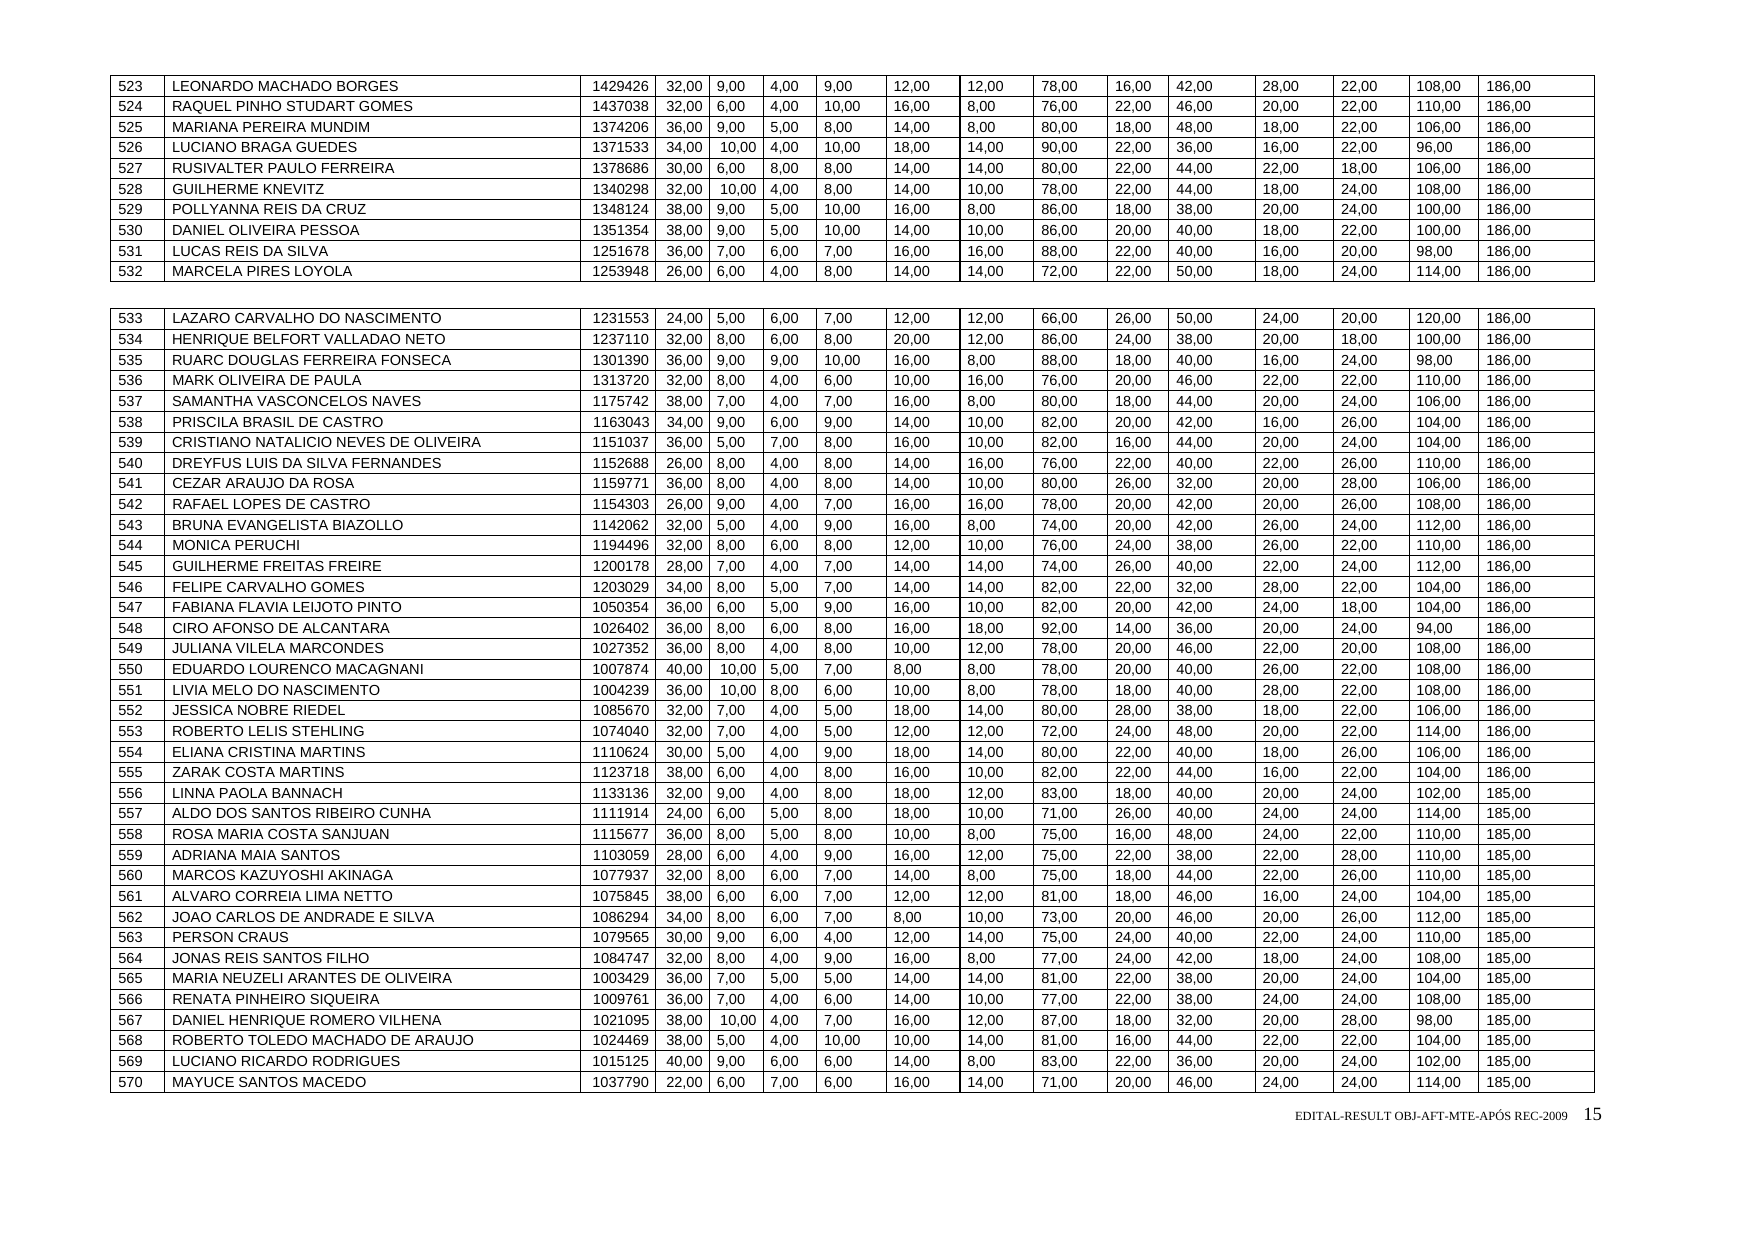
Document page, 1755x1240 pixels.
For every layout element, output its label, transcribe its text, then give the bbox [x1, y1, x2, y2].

table_cell 7,00 [817, 577, 886, 597]
table_cell 8,00 [764, 680, 816, 700]
table_cell 6,00 [764, 241, 816, 261]
table_cell 46,00 [1169, 639, 1255, 658]
table_cell 185,00 [1479, 1072, 1594, 1092]
table_cell 570 [111, 1072, 164, 1092]
table_cell 20,00 [1256, 618, 1333, 638]
table_cell 110,00 [1410, 371, 1478, 390]
table_cell 42,00 [1169, 515, 1255, 535]
table_cell 38,00 [656, 220, 709, 240]
table_cell 38,00 [1169, 536, 1255, 555]
table_cell 10,00 [887, 825, 959, 844]
table_cell 569 [111, 1051, 164, 1071]
table_cell 8,00 [961, 1051, 1033, 1071]
table_cell 1175742 [581, 391, 655, 411]
table_cell 78,00 [1034, 495, 1107, 514]
table_cell 40,00 [1169, 220, 1255, 240]
table_cell 110,00 [1410, 845, 1478, 865]
table_cell 24,00 [1334, 990, 1409, 1009]
table_cell 6,00 [710, 97, 763, 116]
table_cell 9,00 [764, 350, 816, 370]
table_cell DANIEL OLIVEIRA PESSOA [165, 220, 580, 240]
table_cell 14,00 [887, 969, 959, 988]
table_cell 4,00 [764, 845, 816, 865]
table_cell 186,00 [1479, 618, 1594, 638]
table_cell 42,00 [1169, 598, 1255, 617]
table_cell 564 [111, 948, 164, 968]
table_cell 14,00 [961, 159, 1033, 178]
table_cell 8,00 [710, 453, 763, 473]
table_cell 26,00 [1108, 556, 1168, 576]
table_cell 7,00 [817, 556, 886, 576]
table_cell 18,00 [1334, 330, 1409, 349]
table_cell 22,00 [1108, 1051, 1168, 1071]
table_cell 14,00 [887, 1051, 959, 1071]
table_cell 26,00 [1108, 804, 1168, 823]
table_cell 110,00 [1410, 825, 1478, 844]
table_cell 1348124 [581, 200, 655, 219]
table_cell 82,00 [1034, 598, 1107, 617]
table_cell 22,00 [1256, 453, 1333, 473]
table_cell 7,00 [817, 866, 886, 885]
table_cell 18,00 [1334, 159, 1409, 178]
table_cell 8,00 [817, 618, 886, 638]
table_cell 185,00 [1479, 825, 1594, 844]
table_cell 8,00 [710, 639, 763, 658]
table_cell 16,00 [961, 453, 1033, 473]
table_cell 7,00 [710, 391, 763, 411]
table_cell 14,00 [887, 220, 959, 240]
table_cell 24,00 [1256, 825, 1333, 844]
table_cell JULIANA VILELA MARCONDES [165, 639, 580, 658]
table_cell 1301390 [581, 350, 655, 370]
table_cell 1123718 [581, 763, 655, 782]
table_cell RUSIVALTER PAULO FERREIRA [165, 159, 580, 178]
table_cell 100,00 [1410, 220, 1478, 240]
table_cell 16,00 [887, 200, 959, 219]
table_cell 544 [111, 536, 164, 555]
table_cell 114,00 [1410, 1072, 1478, 1092]
table_cell 8,00 [887, 660, 959, 679]
table_cell 112,00 [1410, 515, 1478, 535]
table_cell 8,00 [817, 179, 886, 199]
table_cell 32,00 [1169, 1010, 1255, 1030]
table_cell 10,00 [887, 680, 959, 700]
table_cell 8,00 [961, 515, 1033, 535]
table_cell 1024469 [581, 1031, 655, 1050]
table_cell CIRO AFONSO DE ALCANTARA [165, 618, 580, 638]
table_cell LEONARDO MACHADO BORGES [165, 76, 580, 96]
table_cell 80,00 [1034, 117, 1107, 137]
table_cell 20,00 [1334, 639, 1409, 658]
table_cell 1009761 [581, 990, 655, 1009]
table_cell 9,00 [710, 783, 763, 803]
table_cell DANIEL HENRIQUE ROMERO VILHENA [165, 1010, 580, 1030]
table_cell 8,00 [961, 350, 1033, 370]
table_cell 1159771 [581, 474, 655, 493]
table_cell 529 [111, 200, 164, 219]
table_cell 26,00 [656, 495, 709, 514]
table_cell 18,00 [1256, 701, 1333, 720]
table_cell 34,00 [656, 138, 709, 157]
table_cell 8,00 [710, 536, 763, 555]
table_cell 20,00 [1108, 515, 1168, 535]
table_cell 186,00 [1479, 97, 1594, 116]
table_cell 110,00 [1410, 536, 1478, 555]
table_cell 9,00 [710, 412, 763, 432]
table_cell 10,00 [817, 97, 886, 116]
table_cell 1021095 [581, 1010, 655, 1030]
table_cell MARCELA PIRES LOYOLA [165, 262, 580, 281]
table_cell 16,00 [887, 1010, 959, 1030]
table_cell 6,00 [710, 1072, 763, 1092]
table_cell 20,00 [887, 330, 959, 349]
table_cell 186,00 [1479, 179, 1594, 199]
table_cell 38,00 [656, 1031, 709, 1050]
table_cell 10,00 [961, 474, 1033, 493]
table_cell 5,00 [817, 701, 886, 720]
table_cell EDUARDO LOURENCO MACAGNANI [165, 660, 580, 679]
table_cell 36,00 [656, 474, 709, 493]
table_cell 72,00 [1034, 262, 1107, 281]
table_cell 560 [111, 866, 164, 885]
table_cell 22,00 [1256, 159, 1333, 178]
table_cell 46,00 [1169, 907, 1255, 927]
table_cell 24,00 [1256, 598, 1333, 617]
table_cell 14,00 [961, 1072, 1033, 1092]
table_cell 7,00 [710, 721, 763, 741]
table_cell 7,00 [817, 391, 886, 411]
table_cell 186,00 [1479, 412, 1594, 432]
table_cell 14,00 [887, 262, 959, 281]
table_cell 567 [111, 1010, 164, 1030]
table_cell 90,00 [1034, 138, 1107, 157]
table_cell 10,00 [961, 412, 1033, 432]
table_cell 16,00 [887, 1072, 959, 1092]
table_cell 24,00 [1108, 330, 1168, 349]
table_cell 12,00 [887, 928, 959, 947]
table_cell ROBERTO TOLEDO MACHADO DE ARAUJO [165, 1031, 580, 1050]
table_cell 185,00 [1479, 1051, 1594, 1071]
table_cell 86,00 [1034, 330, 1107, 349]
table_cell 20,00 [1256, 1051, 1333, 1071]
table_cell 16,00 [1256, 138, 1333, 157]
table_cell 7,00 [710, 241, 763, 261]
table_cell 14,00 [887, 990, 959, 1009]
table_cell 20,00 [1334, 241, 1409, 261]
table_cell FELIPE CARVALHO GOMES [165, 577, 580, 597]
table_cell 12,00 [887, 76, 959, 96]
table_cell 20,00 [1256, 907, 1333, 927]
table_cell 76,00 [1034, 371, 1107, 390]
table_cell 4,00 [764, 371, 816, 390]
table_cell 7,00 [817, 1010, 886, 1030]
table_cell 75,00 [1034, 928, 1107, 947]
table_cell 16,00 [961, 241, 1033, 261]
table_cell 18,00 [1108, 1010, 1168, 1030]
table_cell 20,00 [1256, 97, 1333, 116]
table_cell 20,00 [1108, 1072, 1168, 1092]
table_cell 80,00 [1034, 701, 1107, 720]
table_cell 5,00 [764, 220, 816, 240]
table_cell 36,00 [656, 241, 709, 261]
table_cell 550 [111, 660, 164, 679]
table_cell RAFAEL LOPES DE CASTRO [165, 495, 580, 514]
table_cell 6,00 [710, 845, 763, 865]
table_cell 100,00 [1410, 200, 1478, 219]
table_cell 9,00 [817, 76, 886, 96]
table_cell 98,00 [1410, 1010, 1478, 1030]
table_cell 18,00 [1108, 200, 1168, 219]
table_cell 6,00 [710, 159, 763, 178]
table_cell 1340298 [581, 179, 655, 199]
table_cell 12,00 [887, 536, 959, 555]
table_cell 106,00 [1410, 117, 1478, 137]
table_cell 14,00 [887, 453, 959, 473]
table_cell 108,00 [1410, 680, 1478, 700]
table_cell 8,00 [817, 433, 886, 452]
table_cell RUARC DOUGLAS FERREIRA FONSECA [165, 350, 580, 370]
table_cell 40,00 [1169, 453, 1255, 473]
table_cell 46,00 [1169, 97, 1255, 116]
table_cell 10,00 [887, 371, 959, 390]
table_cell 186,00 [1479, 639, 1594, 658]
table_cell 108,00 [1410, 948, 1478, 968]
table_cell 1084747 [581, 948, 655, 968]
table_cell JONAS REIS SANTOS FILHO [165, 948, 580, 968]
table_cell 1111914 [581, 804, 655, 823]
table_cell 12,00 [961, 76, 1033, 96]
table_cell 18,00 [1108, 886, 1168, 906]
table_cell 24,00 [1334, 804, 1409, 823]
table_cell 22,00 [1108, 159, 1168, 178]
table_cell ELIANA CRISTINA MARTINS [165, 742, 580, 762]
table_cell 114,00 [1410, 804, 1478, 823]
table_cell 10,00 [961, 433, 1033, 452]
table_cell 20,00 [1108, 907, 1168, 927]
table_cell 24,00 [1108, 948, 1168, 968]
table_cell 18,00 [1108, 350, 1168, 370]
table_cell 16,00 [887, 97, 959, 116]
table_cell 22,00 [1334, 1031, 1409, 1050]
table_cell 16,00 [887, 948, 959, 968]
table_cell 32,00 [656, 701, 709, 720]
table_cell 524 [111, 97, 164, 116]
table_cell 8,00 [764, 159, 816, 178]
table_cell 44,00 [1169, 433, 1255, 452]
table_cell 38,00 [1169, 200, 1255, 219]
table_cell 186,00 [1479, 577, 1594, 597]
table_cell 14,00 [887, 412, 959, 432]
table_cell 78,00 [1034, 639, 1107, 658]
table_cell 1152688 [581, 453, 655, 473]
table_cell 38,00 [1169, 701, 1255, 720]
table_cell 554 [111, 742, 164, 762]
table_cell 110,00 [1410, 453, 1478, 473]
table_cell 8,00 [817, 536, 886, 555]
table_cell 40,00 [1169, 804, 1255, 823]
table_cell 48,00 [1169, 825, 1255, 844]
table_cell 81,00 [1034, 969, 1107, 988]
table_cell 22,00 [1108, 577, 1168, 597]
table_cell 542 [111, 495, 164, 514]
table_cell 186,00 [1479, 536, 1594, 555]
table_cell 8,00 [961, 948, 1033, 968]
table_cell 82,00 [1034, 433, 1107, 452]
table_cell 186,00 [1479, 350, 1594, 370]
table_cell 14,00 [887, 556, 959, 576]
table_cell 1079565 [581, 928, 655, 947]
table_cell 104,00 [1410, 886, 1478, 906]
table_cell 556 [111, 783, 164, 803]
table_cell 36,00 [656, 598, 709, 617]
table_cell 38,00 [656, 763, 709, 782]
table_cell 10,00 [817, 200, 886, 219]
table_cell 185,00 [1479, 990, 1594, 1009]
table_cell 6,00 [764, 618, 816, 638]
table_cell LINNA PAOLA BANNACH [165, 783, 580, 803]
table_cell 4,00 [764, 453, 816, 473]
table_cell 110,00 [1410, 928, 1478, 947]
table_cell 4,00 [764, 701, 816, 720]
table_cell 112,00 [1410, 907, 1478, 927]
table_cell 5,00 [710, 1031, 763, 1050]
table_header 1231553 [581, 309, 655, 328]
table_header 24,00 [1256, 309, 1333, 328]
table_cell 104,00 [1410, 433, 1478, 452]
table_cell 5,00 [764, 660, 816, 679]
table_cell 8,00 [887, 907, 959, 927]
table_cell 16,00 [1108, 76, 1168, 96]
table_cell 4,00 [764, 639, 816, 658]
table_cell 186,00 [1479, 680, 1594, 700]
table_cell 74,00 [1034, 515, 1107, 535]
table_cell 46,00 [1169, 1072, 1255, 1092]
table_cell 4,00 [764, 138, 816, 157]
table_cell MARIA NEUZELI ARANTES DE OLIVEIRA [165, 969, 580, 988]
table_cell 18,00 [1256, 117, 1333, 137]
table_cell ZARAK COSTA MARTINS [165, 763, 580, 782]
table_cell 102,00 [1410, 783, 1478, 803]
table_cell 76,00 [1034, 97, 1107, 116]
table_cell 48,00 [1169, 721, 1255, 741]
table_cell 1253948 [581, 262, 655, 281]
table_cell 547 [111, 598, 164, 617]
table_cell 1437038 [581, 97, 655, 116]
table_cell 18,00 [1256, 179, 1333, 199]
table_cell 81,00 [1034, 886, 1107, 906]
table_cell 34,00 [656, 907, 709, 927]
table_cell 22,00 [1334, 763, 1409, 782]
table_cell 36,00 [656, 825, 709, 844]
table_cell 20,00 [1108, 412, 1168, 432]
table_cell 6,00 [764, 1051, 816, 1071]
table_cell 1374206 [581, 117, 655, 137]
table_cell 40,00 [1169, 680, 1255, 700]
table_cell 77,00 [1034, 990, 1107, 1009]
table_cell 44,00 [1169, 866, 1255, 885]
table_cell 14,00 [887, 117, 959, 137]
table_header 20,00 [1334, 309, 1409, 328]
table_cell 22,00 [1108, 969, 1168, 988]
table_cell 32,00 [656, 536, 709, 555]
table_cell 6,00 [710, 598, 763, 617]
table_cell 40,00 [1169, 928, 1255, 947]
table_cell 38,00 [1169, 990, 1255, 1009]
table_cell 16,00 [1256, 241, 1333, 261]
table_cell 14,00 [961, 701, 1033, 720]
table_cell 6,00 [764, 330, 816, 349]
table_cell 5,00 [710, 433, 763, 452]
table_cell 6,00 [817, 1051, 886, 1071]
table_cell 24,00 [1334, 350, 1409, 370]
table_cell 22,00 [1256, 556, 1333, 576]
table_header 24,00 [656, 309, 709, 328]
table_header 50,00 [1169, 309, 1255, 328]
table_cell 12,00 [887, 721, 959, 741]
table_cell 6,00 [817, 1072, 886, 1092]
table_cell 22,00 [1108, 763, 1168, 782]
table_cell 186,00 [1479, 556, 1594, 576]
table_cell 80,00 [1034, 159, 1107, 178]
table_cell 4,00 [764, 495, 816, 514]
table_cell 16,00 [1108, 433, 1168, 452]
table_cell 186,00 [1479, 241, 1594, 261]
table_cell 22,00 [656, 1072, 709, 1092]
table_cell 16,00 [887, 433, 959, 452]
table_cell 14,00 [961, 928, 1033, 947]
table_cell 34,00 [656, 412, 709, 432]
table_cell 28,00 [656, 556, 709, 576]
table_header 120,00 [1410, 309, 1478, 328]
table_cell 1085670 [581, 701, 655, 720]
table_cell 22,00 [1256, 371, 1333, 390]
table_cell 5,00 [764, 117, 816, 137]
table_cell 88,00 [1034, 241, 1107, 261]
table_cell 7,00 [817, 660, 886, 679]
table_cell POLLYANNA REIS DA CRUZ [165, 200, 580, 219]
table_cell 108,00 [1410, 76, 1478, 96]
table_cell 9,00 [817, 412, 886, 432]
table_cell 48,00 [1169, 117, 1255, 137]
table_cell 44,00 [1169, 159, 1255, 178]
table_cell 108,00 [1410, 179, 1478, 199]
table_cell 6,00 [710, 262, 763, 281]
table_cell 24,00 [1334, 948, 1409, 968]
table_cell 6,00 [817, 680, 886, 700]
table_cell 24,00 [1256, 804, 1333, 823]
table_cell 24,00 [1256, 990, 1333, 1009]
table_cell 108,00 [1410, 660, 1478, 679]
table_cell 559 [111, 845, 164, 865]
table_cell 20,00 [1256, 433, 1333, 452]
table_cell 42,00 [1169, 495, 1255, 514]
table_cell 536 [111, 371, 164, 390]
table_cell MONICA PERUCHI [165, 536, 580, 555]
table_cell 530 [111, 220, 164, 240]
table_cell 26,00 [656, 262, 709, 281]
table_cell 1027352 [581, 639, 655, 658]
table_cell 77,00 [1034, 948, 1107, 968]
table_cell 7,00 [710, 701, 763, 720]
table_cell 26,00 [1256, 660, 1333, 679]
table_cell 18,00 [1334, 598, 1409, 617]
table_cell 22,00 [1108, 990, 1168, 1009]
table_cell 9,00 [710, 117, 763, 137]
table_cell 18,00 [887, 804, 959, 823]
table_cell 42,00 [1169, 948, 1255, 968]
table_cell 26,00 [1334, 495, 1409, 514]
table_cell 4,00 [764, 474, 816, 493]
table_cell 44,00 [1169, 763, 1255, 782]
table_cell 1429426 [581, 76, 655, 96]
table_cell 186,00 [1479, 495, 1594, 514]
table_cell 523 [111, 76, 164, 96]
table_cell 8,00 [710, 474, 763, 493]
table_cell 185,00 [1479, 969, 1594, 988]
table_cell 71,00 [1034, 1072, 1107, 1092]
table_cell 34,00 [656, 577, 709, 597]
table_cell 8,00 [961, 117, 1033, 137]
table_cell 546 [111, 577, 164, 597]
table_cell 36,00 [656, 969, 709, 988]
table_cell 535 [111, 350, 164, 370]
table_cell 1015125 [581, 1051, 655, 1071]
table_cell 40,00 [1169, 556, 1255, 576]
table_cell 14,00 [961, 262, 1033, 281]
table_cell 6,00 [764, 536, 816, 555]
table_cell 553 [111, 721, 164, 741]
table_cell 4,00 [764, 179, 816, 199]
table_cell 110,00 [1410, 97, 1478, 116]
table_cell 24,00 [1334, 1051, 1409, 1071]
table_cell 81,00 [1034, 1031, 1107, 1050]
table_cell 7,00 [710, 969, 763, 988]
table_cell 538 [111, 412, 164, 432]
table_cell 94,00 [1410, 618, 1478, 638]
table_cell 4,00 [764, 556, 816, 576]
table_cell 6,00 [764, 866, 816, 885]
table_cell 75,00 [1034, 845, 1107, 865]
table_cell 18,00 [887, 783, 959, 803]
table_cell 8,00 [710, 907, 763, 927]
table_cell 10,00 [817, 220, 886, 240]
table_cell 78,00 [1034, 680, 1107, 700]
table_header 186,00 [1479, 309, 1594, 328]
table_cell 32,00 [1169, 474, 1255, 493]
table_cell 16,00 [1256, 886, 1333, 906]
table_cell 83,00 [1034, 783, 1107, 803]
table_cell 22,00 [1334, 536, 1409, 555]
table_cell 16,00 [887, 845, 959, 865]
table_cell 8,00 [961, 97, 1033, 116]
table_cell 20,00 [1108, 660, 1168, 679]
table_cell 78,00 [1034, 660, 1107, 679]
table_cell 28,00 [1108, 701, 1168, 720]
table_cell 16,00 [1256, 350, 1333, 370]
table_cell 7,00 [817, 495, 886, 514]
table_cell 22,00 [1108, 97, 1168, 116]
table_cell 71,00 [1034, 804, 1107, 823]
table_cell 4,00 [764, 515, 816, 535]
table_cell 8,00 [817, 763, 886, 782]
table_cell 8,00 [961, 680, 1033, 700]
table_cell 32,00 [656, 97, 709, 116]
table_cell 36,00 [1169, 618, 1255, 638]
table_cell RAQUEL PINHO STUDART GOMES [165, 97, 580, 116]
table_cell 4,00 [764, 1010, 816, 1030]
table_cell 1050354 [581, 598, 655, 617]
table_header 12,00 [887, 309, 959, 328]
table_cell 22,00 [1256, 866, 1333, 885]
table_cell 1133136 [581, 783, 655, 803]
table_cell 540 [111, 453, 164, 473]
table_cell 24,00 [1334, 618, 1409, 638]
table_cell 186,00 [1479, 453, 1594, 473]
table_cell 8,00 [961, 391, 1033, 411]
table_cell 16,00 [887, 350, 959, 370]
table_cell 8,00 [710, 371, 763, 390]
table_cell 14,00 [961, 577, 1033, 597]
table_cell 565 [111, 969, 164, 988]
table_cell 80,00 [1034, 391, 1107, 411]
table_cell 24,00 [1108, 721, 1168, 741]
table_cell 16,00 [887, 391, 959, 411]
table_cell 24,00 [1334, 515, 1409, 535]
table_cell 18,00 [1256, 742, 1333, 762]
table_cell 24,00 [656, 804, 709, 823]
table_cell 7,00 [817, 886, 886, 906]
table_cell 22,00 [1334, 577, 1409, 597]
table_cell 26,00 [1334, 907, 1409, 927]
table_cell 1110624 [581, 742, 655, 762]
table_cell 12,00 [961, 330, 1033, 349]
table_cell FABIANA FLAVIA LEIJOTO PINTO [165, 598, 580, 617]
table_cell 20,00 [1256, 969, 1333, 988]
table_cell 9,00 [817, 845, 886, 865]
table_cell 10,00 [961, 907, 1033, 927]
table_cell 7,00 [710, 990, 763, 1009]
table_cell 1026402 [581, 618, 655, 638]
table_cell 8,00 [710, 825, 763, 844]
table_cell 36,00 [656, 639, 709, 658]
table_header 26,00 [1108, 309, 1168, 328]
table_cell 186,00 [1479, 721, 1594, 741]
table_cell 36,00 [656, 350, 709, 370]
table_cell 6,00 [817, 371, 886, 390]
table_cell 22,00 [1108, 262, 1168, 281]
table_cell 16,00 [1256, 763, 1333, 782]
table_cell MARCOS KAZUYOSHI AKINAGA [165, 866, 580, 885]
table_cell 50,00 [1169, 262, 1255, 281]
table_cell 18,00 [1108, 680, 1168, 700]
table_cell 16,00 [1108, 1031, 1168, 1050]
table_cell 28,00 [656, 845, 709, 865]
table_cell 14,00 [961, 556, 1033, 576]
table_cell 534 [111, 330, 164, 349]
table_cell 185,00 [1479, 886, 1594, 906]
table_cell 8,00 [710, 618, 763, 638]
table_cell 7,00 [817, 907, 886, 927]
table_cell 185,00 [1479, 907, 1594, 927]
table_cell 1086294 [581, 907, 655, 927]
table_cell 106,00 [1410, 701, 1478, 720]
table_cell 6,00 [764, 412, 816, 432]
table_cell 30,00 [656, 159, 709, 178]
table_cell 8,00 [961, 825, 1033, 844]
table_cell 8,00 [710, 948, 763, 968]
table_cell 9,00 [817, 598, 886, 617]
table_cell GUILHERME FREITAS FREIRE [165, 556, 580, 576]
table_cell 26,00 [656, 453, 709, 473]
table_cell CEZAR ARAUJO DA ROSA [165, 474, 580, 493]
table_cell 100,00 [1410, 330, 1478, 349]
table_cell 18,00 [887, 742, 959, 762]
table_cell ADRIANA MAIA SANTOS [165, 845, 580, 865]
table_cell 8,00 [817, 453, 886, 473]
table_cell 186,00 [1479, 117, 1594, 137]
table_cell 28,00 [1256, 680, 1333, 700]
table_cell 8,00 [710, 330, 763, 349]
table_cell 80,00 [1034, 474, 1107, 493]
table_cell 9,00 [710, 495, 763, 514]
table_cell 73,00 [1034, 907, 1107, 927]
table_cell 26,00 [1334, 742, 1409, 762]
table_cell 38,00 [656, 391, 709, 411]
table_cell 1194496 [581, 536, 655, 555]
table_cell 9,00 [817, 742, 886, 762]
table_cell 114,00 [1410, 262, 1478, 281]
table_cell 9,00 [817, 948, 886, 968]
table_cell 38,00 [1169, 330, 1255, 349]
table_cell 185,00 [1479, 866, 1594, 885]
table_cell 108,00 [1410, 990, 1478, 1009]
table_cell 14,00 [1108, 618, 1168, 638]
table_cell 4,00 [817, 928, 886, 947]
table_cell 5,00 [764, 577, 816, 597]
table_cell 32,00 [656, 783, 709, 803]
table_cell CRISTIANO NATALICIO NEVES DE OLIVEIRA [165, 433, 580, 452]
table_cell 16,00 [887, 515, 959, 535]
table_cell 12,00 [961, 639, 1033, 658]
table_cell 1007874 [581, 660, 655, 679]
table_cell 46,00 [1169, 886, 1255, 906]
table_cell 114,00 [1410, 721, 1478, 741]
table_cell 108,00 [1410, 639, 1478, 658]
table_cell 32,00 [656, 330, 709, 349]
table_cell ROBERTO LELIS STEHLING [165, 721, 580, 741]
table_cell 185,00 [1479, 948, 1594, 968]
table_cell 26,00 [1334, 412, 1409, 432]
table_cell 548 [111, 618, 164, 638]
table_cell 32,00 [656, 866, 709, 885]
table_cell 22,00 [1256, 928, 1333, 947]
table_cell ALVARO CORREIA LIMA NETTO [165, 886, 580, 906]
table_cell 44,00 [1169, 391, 1255, 411]
table_cell 26,00 [1256, 536, 1333, 555]
table_cell 1351354 [581, 220, 655, 240]
table_cell 1075845 [581, 886, 655, 906]
table_cell 12,00 [961, 721, 1033, 741]
table_cell 26,00 [1334, 866, 1409, 885]
table_cell 86,00 [1034, 200, 1107, 219]
table_cell 558 [111, 825, 164, 844]
table_cell 6,00 [764, 928, 816, 947]
table_cell 9,00 [710, 928, 763, 947]
table_cell 86,00 [1034, 220, 1107, 240]
table_cell 185,00 [1479, 783, 1594, 803]
table_cell GUILHERME KNEVITZ [165, 179, 580, 199]
table_cell 40,00 [656, 660, 709, 679]
table_cell 24,00 [1334, 969, 1409, 988]
table_cell 1313720 [581, 371, 655, 390]
table_cell ALDO DOS SANTOS RIBEIRO CUNHA [165, 804, 580, 823]
table_cell 104,00 [1410, 763, 1478, 782]
table_cell 12,00 [961, 1010, 1033, 1030]
table_cell 186,00 [1479, 220, 1594, 240]
table_cell 16,00 [887, 598, 959, 617]
table_cell 20,00 [1256, 721, 1333, 741]
table_cell 552 [111, 701, 164, 720]
table_cell 98,00 [1410, 241, 1478, 261]
table_cell 1203029 [581, 577, 655, 597]
table_cell 14,00 [961, 742, 1033, 762]
table_header 66,00 [1034, 309, 1107, 328]
table_cell 36,00 [1169, 138, 1255, 157]
table_cell MAYUCE SANTOS MACEDO [165, 1072, 580, 1092]
table_cell 10,00 [710, 680, 763, 700]
table_cell 186,00 [1479, 200, 1594, 219]
table_cell 186,00 [1479, 763, 1594, 782]
table_cell 104,00 [1410, 598, 1478, 617]
table_cell 1163043 [581, 412, 655, 432]
table_cell 1251678 [581, 241, 655, 261]
table_cell 5,00 [764, 804, 816, 823]
table_cell 1371533 [581, 138, 655, 157]
table_cell 32,00 [656, 76, 709, 96]
table_cell 10,00 [961, 598, 1033, 617]
table_cell 42,00 [1169, 76, 1255, 96]
table_cell 96,00 [1410, 138, 1478, 157]
table_cell 22,00 [1256, 1031, 1333, 1050]
table_cell 22,00 [1256, 639, 1333, 658]
table_cell 539 [111, 433, 164, 452]
table_cell 14,00 [887, 474, 959, 493]
table_cell 527 [111, 159, 164, 178]
table_cell 108,00 [1410, 495, 1478, 514]
table_cell 1004239 [581, 680, 655, 700]
table_cell 186,00 [1479, 371, 1594, 390]
table_cell 10,00 [961, 220, 1033, 240]
table_cell 112,00 [1410, 556, 1478, 576]
table_cell 8,00 [961, 200, 1033, 219]
table_cell 186,00 [1479, 262, 1594, 281]
table_cell 28,00 [1256, 76, 1333, 96]
table_cell 40,00 [656, 1051, 709, 1071]
table_cell 1142062 [581, 515, 655, 535]
table_cell 24,00 [1334, 262, 1409, 281]
table_cell 186,00 [1479, 474, 1594, 493]
table_cell 40,00 [1169, 660, 1255, 679]
table_cell 28,00 [1334, 1010, 1409, 1030]
table_cell 1237110 [581, 330, 655, 349]
table_cell 185,00 [1479, 1031, 1594, 1050]
table_cell 38,00 [1169, 845, 1255, 865]
table_cell 46,00 [1169, 371, 1255, 390]
table_cell 36,00 [656, 990, 709, 1009]
table_cell 7,00 [764, 1072, 816, 1092]
table_cell 28,00 [1334, 474, 1409, 493]
table_cell 22,00 [1108, 241, 1168, 261]
table_cell 543 [111, 515, 164, 535]
table_cell PRISCILA BRASIL DE CASTRO [165, 412, 580, 432]
table_cell 22,00 [1108, 179, 1168, 199]
table_cell 28,00 [1256, 577, 1333, 597]
table_cell SAMANTHA VASCONCELOS NAVES [165, 391, 580, 411]
table_cell 10,00 [817, 138, 886, 157]
table_cell 545 [111, 556, 164, 576]
table_cell 8,00 [710, 866, 763, 885]
table_cell 22,00 [1334, 220, 1409, 240]
table_cell 24,00 [1334, 783, 1409, 803]
table_cell LUCIANO RICARDO RODRIGUES [165, 1051, 580, 1071]
table_cell 16,00 [961, 371, 1033, 390]
table_cell 18,00 [1108, 866, 1168, 885]
table_cell 537 [111, 391, 164, 411]
table_cell 75,00 [1034, 825, 1107, 844]
table_cell BRUNA EVANGELISTA BIAZOLLO [165, 515, 580, 535]
table_cell 10,00 [961, 804, 1033, 823]
table_cell 4,00 [764, 1031, 816, 1050]
table_cell 44,00 [1169, 179, 1255, 199]
table_cell 4,00 [764, 763, 816, 782]
table_cell 104,00 [1410, 577, 1478, 597]
table_cell 6,00 [710, 763, 763, 782]
table_cell 16,00 [961, 495, 1033, 514]
table_cell 74,00 [1034, 556, 1107, 576]
table_cell 18,00 [1108, 783, 1168, 803]
table_cell 5,00 [817, 721, 886, 741]
table_cell 9,00 [817, 515, 886, 535]
table_cell 24,00 [1256, 1072, 1333, 1092]
table_cell 6,00 [710, 886, 763, 906]
table_cell 8,00 [817, 159, 886, 178]
table_cell 22,00 [1334, 138, 1409, 157]
table_cell 528 [111, 179, 164, 199]
table_cell 18,00 [1256, 220, 1333, 240]
table_cell 186,00 [1479, 391, 1594, 411]
table_cell 12,00 [961, 783, 1033, 803]
table_cell 30,00 [656, 928, 709, 947]
table_cell 36,00 [656, 433, 709, 452]
table_cell 18,00 [887, 138, 959, 157]
table_cell 40,00 [1169, 783, 1255, 803]
table_cell 551 [111, 680, 164, 700]
table_cell 562 [111, 907, 164, 927]
table_cell 8,00 [710, 577, 763, 597]
table_cell 32,00 [656, 948, 709, 968]
table_cell 557 [111, 804, 164, 823]
table_cell 20,00 [1256, 1010, 1333, 1030]
table_cell 9,00 [710, 1051, 763, 1071]
table_cell 106,00 [1410, 474, 1478, 493]
table_cell 8,00 [817, 262, 886, 281]
table_cell 7,00 [817, 241, 886, 261]
table_cell 8,00 [817, 330, 886, 349]
table_cell 541 [111, 474, 164, 493]
table_cell 22,00 [1334, 660, 1409, 679]
table_cell 32,00 [1169, 577, 1255, 597]
table_cell 5,00 [764, 825, 816, 844]
table_cell 24,00 [1334, 200, 1409, 219]
table_cell 185,00 [1479, 1010, 1594, 1030]
table_cell 10,00 [887, 1031, 959, 1050]
table_cell 9,00 [710, 220, 763, 240]
table_cell 16,00 [887, 618, 959, 638]
table_cell 76,00 [1034, 453, 1107, 473]
table_cell 26,00 [1108, 474, 1168, 493]
table_cell ROSA MARIA COSTA SANJUAN [165, 825, 580, 844]
table_cell 16,00 [887, 495, 959, 514]
table_cell 12,00 [961, 845, 1033, 865]
table_cell 549 [111, 639, 164, 658]
table_cell 22,00 [1108, 845, 1168, 865]
table_cell 10,00 [710, 179, 763, 199]
table_cell 1037790 [581, 1072, 655, 1092]
table_cell 24,00 [1334, 556, 1409, 576]
table_cell 531 [111, 241, 164, 261]
table_header 6,00 [764, 309, 816, 328]
table_cell 18,00 [961, 618, 1033, 638]
table_cell 82,00 [1034, 763, 1107, 782]
table_cell 4,00 [764, 76, 816, 96]
table_cell 532 [111, 262, 164, 281]
table_cell 1103059 [581, 845, 655, 865]
table_cell 102,00 [1410, 1051, 1478, 1071]
table_cell 10,00 [817, 1031, 886, 1050]
table_cell 18,00 [1108, 117, 1168, 137]
table_cell 106,00 [1410, 391, 1478, 411]
table_cell 44,00 [1169, 1031, 1255, 1050]
table_cell 14,00 [887, 179, 959, 199]
table_cell 4,00 [764, 97, 816, 116]
table_cell 4,00 [764, 948, 816, 968]
table_cell 8,00 [961, 866, 1033, 885]
table_cell 16,00 [1256, 412, 1333, 432]
table_cell 526 [111, 138, 164, 157]
table_cell 1378686 [581, 159, 655, 178]
table_cell 5,00 [764, 969, 816, 988]
table_cell 36,00 [1169, 1051, 1255, 1071]
table_header 533 [111, 309, 164, 328]
table_cell 104,00 [1410, 1031, 1478, 1050]
table_cell 24,00 [1108, 928, 1168, 947]
table_cell 186,00 [1479, 76, 1594, 96]
table_header LAZARO CARVALHO DO NASCIMENTO [165, 309, 580, 328]
table_cell 18,00 [1256, 948, 1333, 968]
table_cell LUCIANO BRAGA GUEDES [165, 138, 580, 157]
table_cell 20,00 [1108, 598, 1168, 617]
table_cell 106,00 [1410, 159, 1478, 178]
table_cell 4,00 [764, 783, 816, 803]
table_cell 1154303 [581, 495, 655, 514]
table_cell 22,00 [1108, 138, 1168, 157]
table_cell JOAO CARLOS DE ANDRADE E SILVA [165, 907, 580, 927]
table_cell 5,00 [764, 598, 816, 617]
table_cell 561 [111, 886, 164, 906]
table_cell 22,00 [1334, 371, 1409, 390]
table_cell 185,00 [1479, 845, 1594, 865]
table_cell 186,00 [1479, 138, 1594, 157]
table_cell 186,00 [1479, 598, 1594, 617]
table_cell 26,00 [1334, 453, 1409, 473]
table_cell 10,00 [961, 536, 1033, 555]
table_header 12,00 [961, 309, 1033, 328]
table_cell 40,00 [1169, 350, 1255, 370]
table_cell 24,00 [1334, 1072, 1409, 1092]
table_cell 186,00 [1479, 159, 1594, 178]
table_cell 8,00 [817, 825, 886, 844]
table_cell 1003429 [581, 969, 655, 988]
table_cell 87,00 [1034, 1010, 1107, 1030]
table_cell 26,00 [1256, 515, 1333, 535]
table_cell 36,00 [656, 618, 709, 638]
table_cell 20,00 [1108, 639, 1168, 658]
table_cell JESSICA NOBRE RIEDEL [165, 701, 580, 720]
table_cell 38,00 [656, 886, 709, 906]
table_cell 24,00 [1334, 433, 1409, 452]
table_cell 78,00 [1034, 76, 1107, 96]
table_cell 186,00 [1479, 330, 1594, 349]
table_cell LIVIA MELO DO NASCIMENTO [165, 680, 580, 700]
table_cell 82,00 [1034, 412, 1107, 432]
table_cell 18,00 [887, 701, 959, 720]
table_cell 72,00 [1034, 721, 1107, 741]
table_cell 5,00 [764, 200, 816, 219]
table_cell 555 [111, 763, 164, 782]
table_cell 186,00 [1479, 701, 1594, 720]
table_cell 22,00 [1334, 721, 1409, 741]
table_cell 525 [111, 117, 164, 137]
table_cell 22,00 [1334, 680, 1409, 700]
table_cell 22,00 [1334, 117, 1409, 137]
table_cell 40,00 [1169, 742, 1255, 762]
table_cell 8,00 [817, 639, 886, 658]
table_cell 22,00 [1334, 825, 1409, 844]
table_cell 10,00 [710, 138, 763, 157]
table_cell 14,00 [887, 866, 959, 885]
table_cell 32,00 [656, 515, 709, 535]
table_cell 32,00 [656, 371, 709, 390]
table_cell 12,00 [961, 886, 1033, 906]
table_cell 1074040 [581, 721, 655, 741]
table_cell MARIANA PEREIRA MUNDIM [165, 117, 580, 137]
table_cell 12,00 [887, 886, 959, 906]
table_cell 6,00 [764, 886, 816, 906]
table_cell 4,00 [764, 742, 816, 762]
table_cell 38,00 [656, 1010, 709, 1030]
table_cell 22,00 [1108, 742, 1168, 762]
table_cell 14,00 [961, 1031, 1033, 1050]
table_cell 98,00 [1410, 350, 1478, 370]
table_cell 10,00 [887, 639, 959, 658]
table_cell 88,00 [1034, 350, 1107, 370]
table_cell 4,00 [764, 262, 816, 281]
table_cell 5,00 [817, 969, 886, 988]
table_cell 83,00 [1034, 1051, 1107, 1071]
table_cell 9,00 [710, 200, 763, 219]
table_cell 40,00 [1169, 241, 1255, 261]
table_cell 42,00 [1169, 412, 1255, 432]
table_cell RENATA PINHEIRO SIQUEIRA [165, 990, 580, 1009]
table_cell 92,00 [1034, 618, 1107, 638]
table_cell 24,00 [1334, 886, 1409, 906]
table_cell 22,00 [1108, 453, 1168, 473]
table_cell 76,00 [1034, 536, 1107, 555]
table_cell 24,00 [1108, 536, 1168, 555]
table_cell 16,00 [887, 763, 959, 782]
table_cell 7,00 [710, 556, 763, 576]
table_cell 20,00 [1108, 371, 1168, 390]
table_cell 10,00 [961, 763, 1033, 782]
table_cell 75,00 [1034, 866, 1107, 885]
table_cell 110,00 [1410, 866, 1478, 885]
table_cell 1151037 [581, 433, 655, 452]
table_cell 32,00 [656, 721, 709, 741]
table_cell 16,00 [1108, 825, 1168, 844]
table_cell 20,00 [1256, 495, 1333, 514]
table_cell 8,00 [817, 804, 886, 823]
table_cell 186,00 [1479, 515, 1594, 535]
table_header 7,00 [817, 309, 886, 328]
table_cell 24,00 [1334, 391, 1409, 411]
table_cell 186,00 [1479, 742, 1594, 762]
table_cell 82,00 [1034, 577, 1107, 597]
table_cell 8,00 [961, 660, 1033, 679]
table_cell 36,00 [656, 117, 709, 137]
table_cell 185,00 [1479, 804, 1594, 823]
table_cell 24,00 [1334, 928, 1409, 947]
table_cell 6,00 [710, 804, 763, 823]
table_cell 20,00 [1256, 330, 1333, 349]
table_cell 38,00 [1169, 969, 1255, 988]
table_cell 80,00 [1034, 742, 1107, 762]
table_cell 20,00 [1256, 200, 1333, 219]
table_cell 20,00 [1256, 391, 1333, 411]
table_cell 5,00 [710, 742, 763, 762]
table_cell 8,00 [817, 117, 886, 137]
table_cell 9,00 [710, 350, 763, 370]
table_cell 22,00 [1334, 76, 1409, 96]
table_cell 18,00 [1256, 262, 1333, 281]
table_cell 24,00 [1334, 179, 1409, 199]
table_cell 563 [111, 928, 164, 947]
table_cell HENRIQUE BELFORT VALLADAO NETO [165, 330, 580, 349]
table_cell 10,00 [817, 350, 886, 370]
table_cell 20,00 [1256, 783, 1333, 803]
table_cell 186,00 [1479, 660, 1594, 679]
table_cell 20,00 [1108, 495, 1168, 514]
table_cell 1077937 [581, 866, 655, 885]
table_header 5,00 [710, 309, 763, 328]
table_cell 10,00 [961, 179, 1033, 199]
table_cell 8,00 [817, 783, 886, 803]
table_cell 1200178 [581, 556, 655, 576]
table_cell 4,00 [764, 391, 816, 411]
table_cell 14,00 [887, 159, 959, 178]
table_cell 38,00 [656, 200, 709, 219]
table_cell 14,00 [887, 577, 959, 597]
table_cell LUCAS REIS DA SILVA [165, 241, 580, 261]
table_cell 20,00 [1256, 474, 1333, 493]
table_cell 8,00 [817, 474, 886, 493]
table_cell 22,00 [1256, 845, 1333, 865]
table_cell 186,00 [1479, 433, 1594, 452]
table_cell 1115677 [581, 825, 655, 844]
table_cell 16,00 [887, 241, 959, 261]
table_cell 18,00 [1108, 391, 1168, 411]
table_cell 10,00 [961, 990, 1033, 1009]
table_cell 566 [111, 990, 164, 1009]
table_cell 22,00 [1334, 701, 1409, 720]
table_cell DREYFUS LUIS DA SILVA FERNANDES [165, 453, 580, 473]
table_cell 568 [111, 1031, 164, 1050]
table_cell 104,00 [1410, 969, 1478, 988]
table_cell 9,00 [710, 76, 763, 96]
table_cell 22,00 [1334, 97, 1409, 116]
table_cell 5,00 [710, 515, 763, 535]
table_cell 4,00 [764, 990, 816, 1009]
table_cell 14,00 [961, 138, 1033, 157]
table_cell 104,00 [1410, 412, 1478, 432]
table_cell 106,00 [1410, 742, 1478, 762]
table_cell 28,00 [1334, 845, 1409, 865]
table_cell 30,00 [656, 742, 709, 762]
table_cell 4,00 [764, 721, 816, 741]
table_cell 78,00 [1034, 179, 1107, 199]
table_cell 10,00 [710, 1010, 763, 1030]
table_cell 185,00 [1479, 928, 1594, 947]
table_cell MARK OLIVEIRA DE PAULA [165, 371, 580, 390]
table_cell 10,00 [710, 660, 763, 679]
table_cell 14,00 [961, 969, 1033, 988]
table_cell 6,00 [764, 907, 816, 927]
table_cell 32,00 [656, 179, 709, 199]
table_cell 6,00 [817, 990, 886, 1009]
table_cell 20,00 [1108, 220, 1168, 240]
table_cell 7,00 [764, 433, 816, 452]
table_cell PERSON CRAUS [165, 928, 580, 947]
table_cell 36,00 [656, 680, 709, 700]
